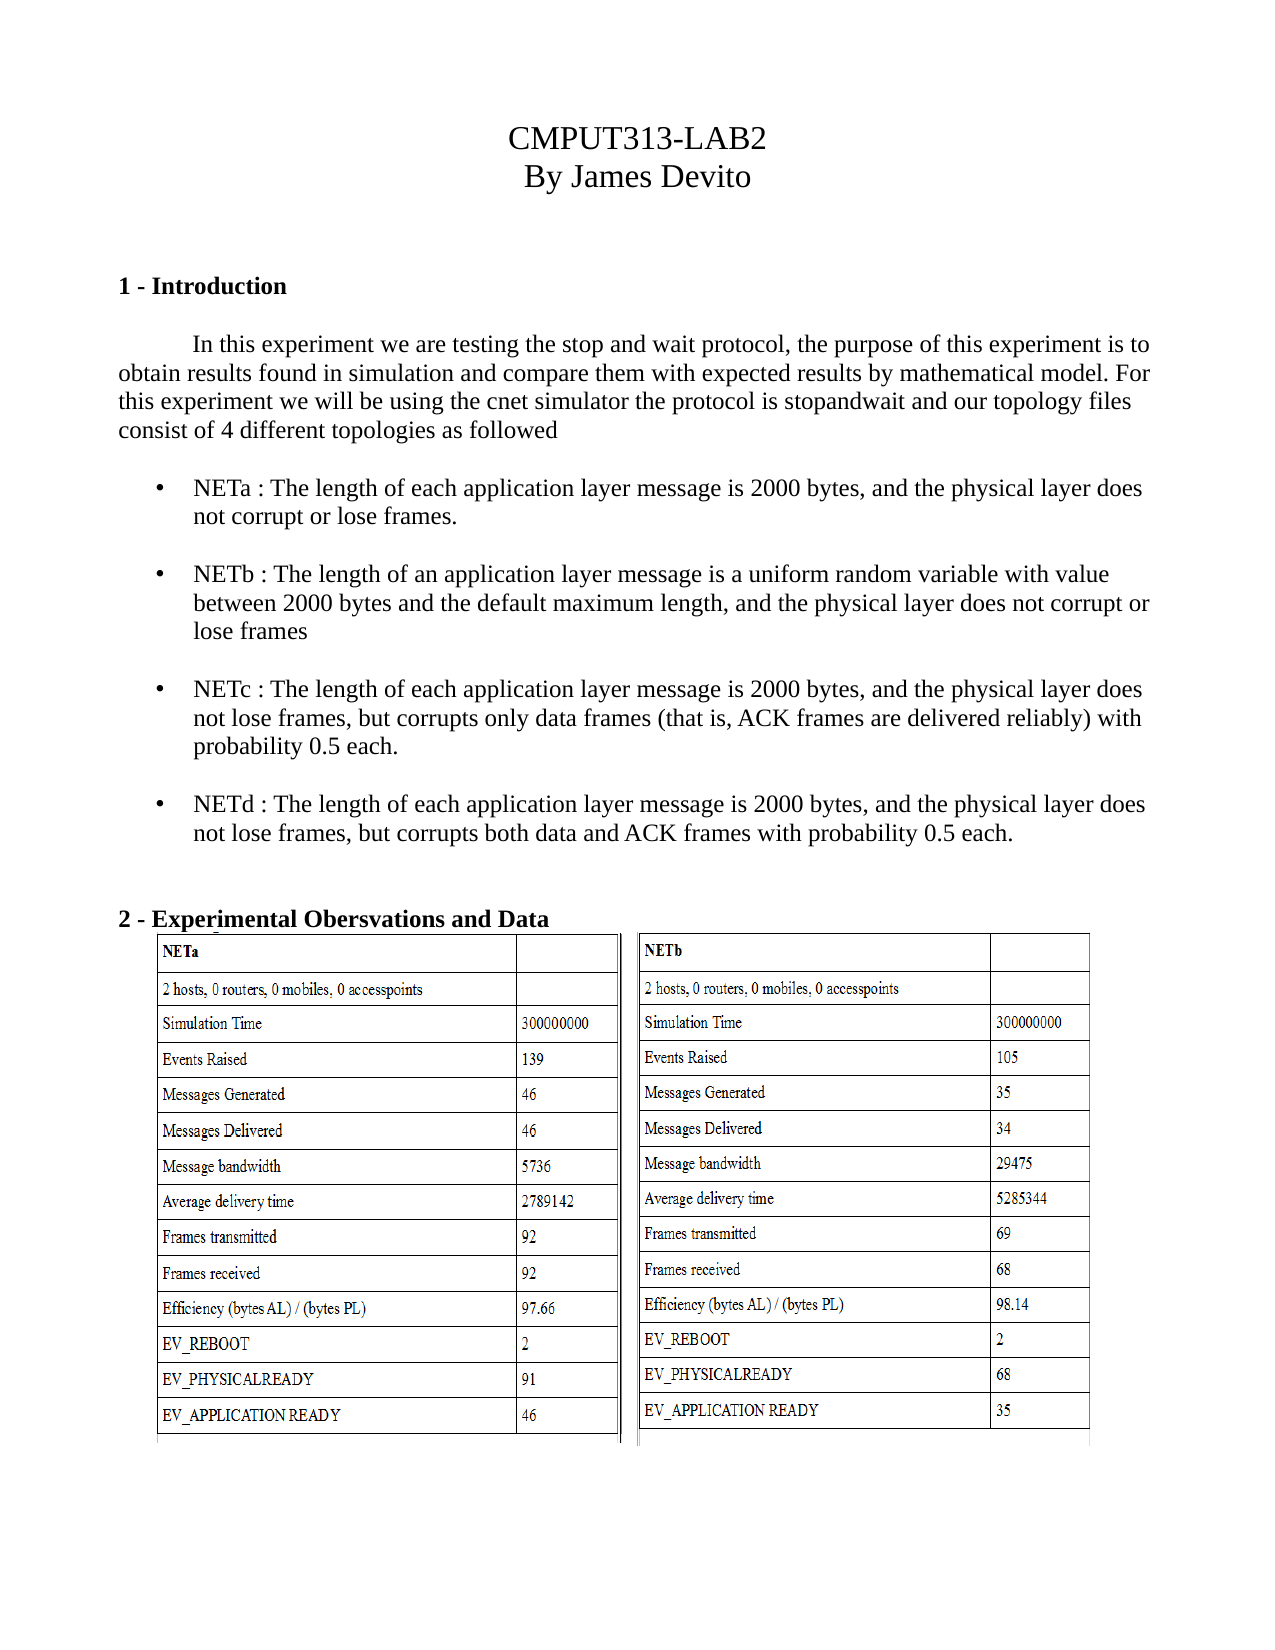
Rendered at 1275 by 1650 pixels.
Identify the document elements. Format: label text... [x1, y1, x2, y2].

list NETa : The length of each application layer message is 2000 bytes, and the physical layer does not corrupt or lose frames. [156, 473, 1157, 530]
text 2 - Experimental Obersvations and Data [118, 904, 1157, 933]
text 1 - Introduction [118, 271, 1157, 300]
text CMPUT313-LAB2 [118, 118, 1157, 156]
text In this experiment we are testing the stop and wait protocol, the purpose of this experiment is to obtain results found in simulation and compare them with expected results by mathematical model. For this experiment we will be using the cnet simulator the protocol is stopandwait and our topology files consist of 4 different topologies as followed [118, 329, 1157, 444]
text By James Devito [118, 156, 1157, 195]
picture [637, 932, 1098, 1446]
list NETb : The length of an application layer message is a uniform random variable with value between 2000 bytes and the default maximum length, and the physical layer does not corrupt or lose frames [156, 559, 1157, 645]
list NETc : The length of each application layer message is 2000 bytes, and the physical layer does not lose frames, but corrupts only data frames (that is, ACK frames are delivered reliably) with probability 0.5 each. [156, 674, 1157, 760]
list NETd : The length of each application layer message is 2000 bytes, and the physical layer does not lose frames, but corrupts both data and ACK frames with probability 0.5 each. [156, 789, 1157, 846]
picture [154, 932, 622, 1443]
